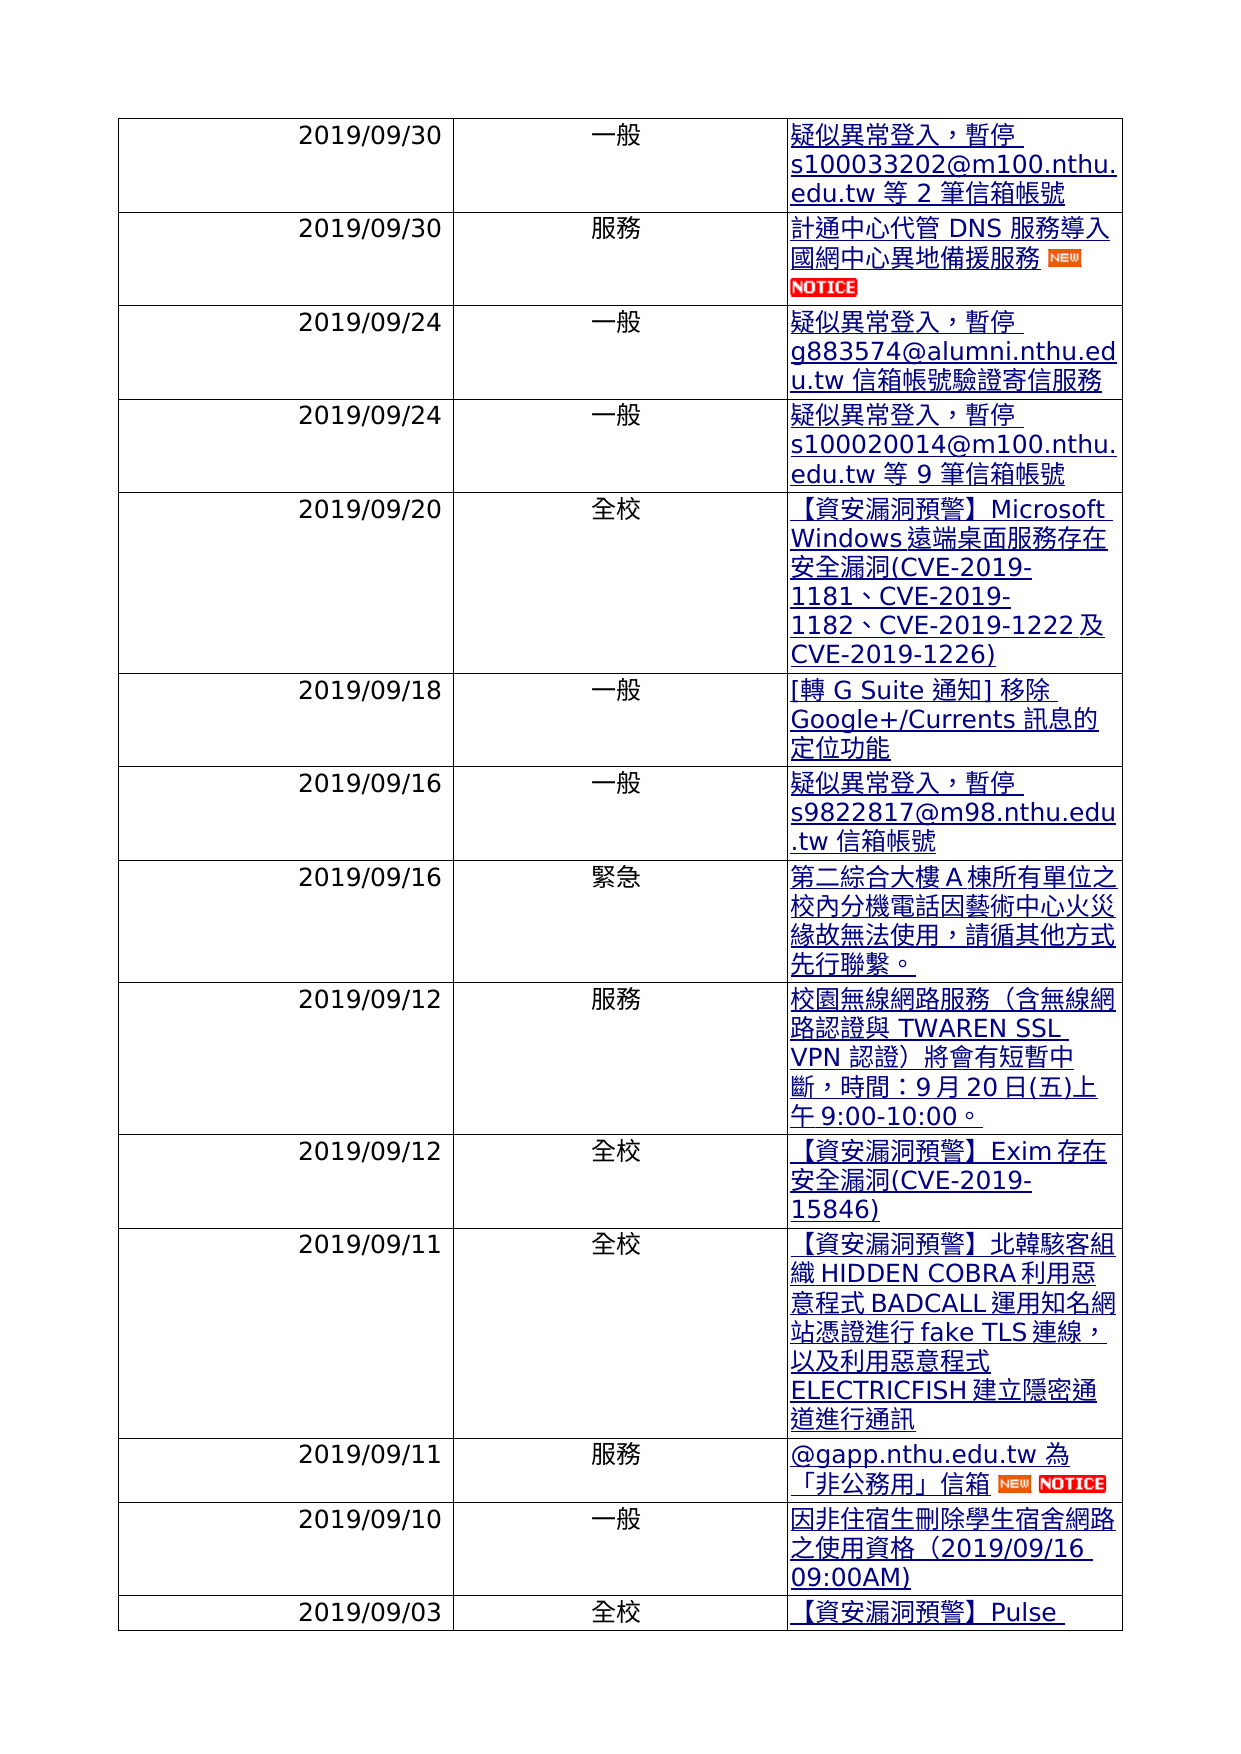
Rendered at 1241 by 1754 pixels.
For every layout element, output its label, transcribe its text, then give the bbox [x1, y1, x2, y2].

table_cell 全校 [454, 493, 787, 673]
table_cell 計通中心代管 DNS 服務導入國網中心異地備援服務 [788, 213, 1122, 305]
table_cell 第二綜合大樓A棟所有單位之校內分機電話因藝術中心火災緣故無法使用，請循其他方式先行聯繫。 [788, 861, 1122, 982]
table_cell 2019/09/11 [119, 1439, 453, 1502]
picture [1048, 249, 1082, 267]
table_cell 疑似異常登入，暫停 s100020014@m100.nthu.edu.tw 等 9 筆信箱帳號 [788, 400, 1122, 492]
table_cell 一般 [454, 674, 787, 766]
table_cell 緊急 [454, 861, 787, 982]
table_cell 【資安漏洞預警】北韓駭客組織HIDDEN COBRA利用惡意程式BADCALL運用知名網站憑證進行fake TLS連線，以及利用惡意程式ELECTRICFISH建立隱密通道進行通訊 [788, 1229, 1122, 1438]
table_cell 2019/09/10 [119, 1503, 453, 1595]
table_cell 全校 [454, 1229, 787, 1438]
table_cell 服務 [454, 983, 787, 1134]
table_cell 一般 [454, 1503, 787, 1595]
table_cell 2019/09/20 [119, 493, 453, 673]
table_cell 疑似異常登入，暫停 s100033202@m100.nthu.edu.tw 等 2 筆信箱帳號 [788, 119, 1122, 212]
table_cell 一般 [454, 767, 787, 860]
table_cell 2019/09/24 [119, 400, 453, 492]
table_cell 【資安漏洞預警】Microsoft Windows遠端桌面服務存在安全漏洞(CVE-2019-1181、CVE-2019-1182、CVE-2019-1222及CVE-2019-1226) [788, 493, 1122, 673]
table_cell 服務 [454, 213, 787, 305]
table_cell 一般 [454, 119, 787, 212]
table_cell 2019/09/16 [119, 861, 453, 982]
picture [1038, 1475, 1107, 1493]
table_cell 全校 [454, 1596, 787, 1630]
table_cell [轉 G Suite 通知] 移除 Google+/Currents 訊息的定位功能 [788, 674, 1122, 766]
table_cell 全校 [454, 1135, 787, 1227]
table_cell 2019/09/11 [119, 1229, 453, 1438]
table_cell 【資安漏洞預警】Pulse [788, 1596, 1122, 1630]
table_cell 校園無線網路服務（含無線網路認證與 TWAREN SSL VPN 認證）將會有短暫中斷，時間：9月20日(五)上午9:00-10:00。 [788, 983, 1122, 1134]
table_cell 2019/09/03 [119, 1596, 453, 1630]
table_cell 一般 [454, 400, 787, 492]
table_cell 【資安漏洞預警】Exim存在安全漏洞(CVE-2019-15846) [788, 1135, 1122, 1227]
table_cell 2019/09/16 [119, 767, 453, 860]
table_cell 因非住宿生刪除學生宿舍網路之使用資格（2019/09/16 09:00AM) [788, 1503, 1122, 1595]
table_cell 2019/09/24 [119, 306, 453, 398]
table_cell 一般 [454, 306, 787, 398]
picture [998, 1475, 1032, 1493]
table_cell 2019/09/30 [119, 213, 453, 305]
table_cell 2019/09/12 [119, 1135, 453, 1227]
table_cell 疑似異常登入，暫停 s9822817@m98.nthu.edu.tw 信箱帳號 [788, 767, 1122, 860]
picture [790, 278, 858, 297]
table_cell 2019/09/18 [119, 674, 453, 766]
table_cell @gapp.nthu.edu.tw 為「非公務用」信箱 [788, 1439, 1122, 1502]
table_cell 服務 [454, 1439, 787, 1502]
table_cell 疑似異常登入，暫停 g883574@alumni.nthu.edu.tw 信箱帳號驗證寄信服務 [788, 306, 1122, 398]
table_cell 2019/09/12 [119, 983, 453, 1134]
table_cell 2019/09/30 [119, 119, 453, 212]
